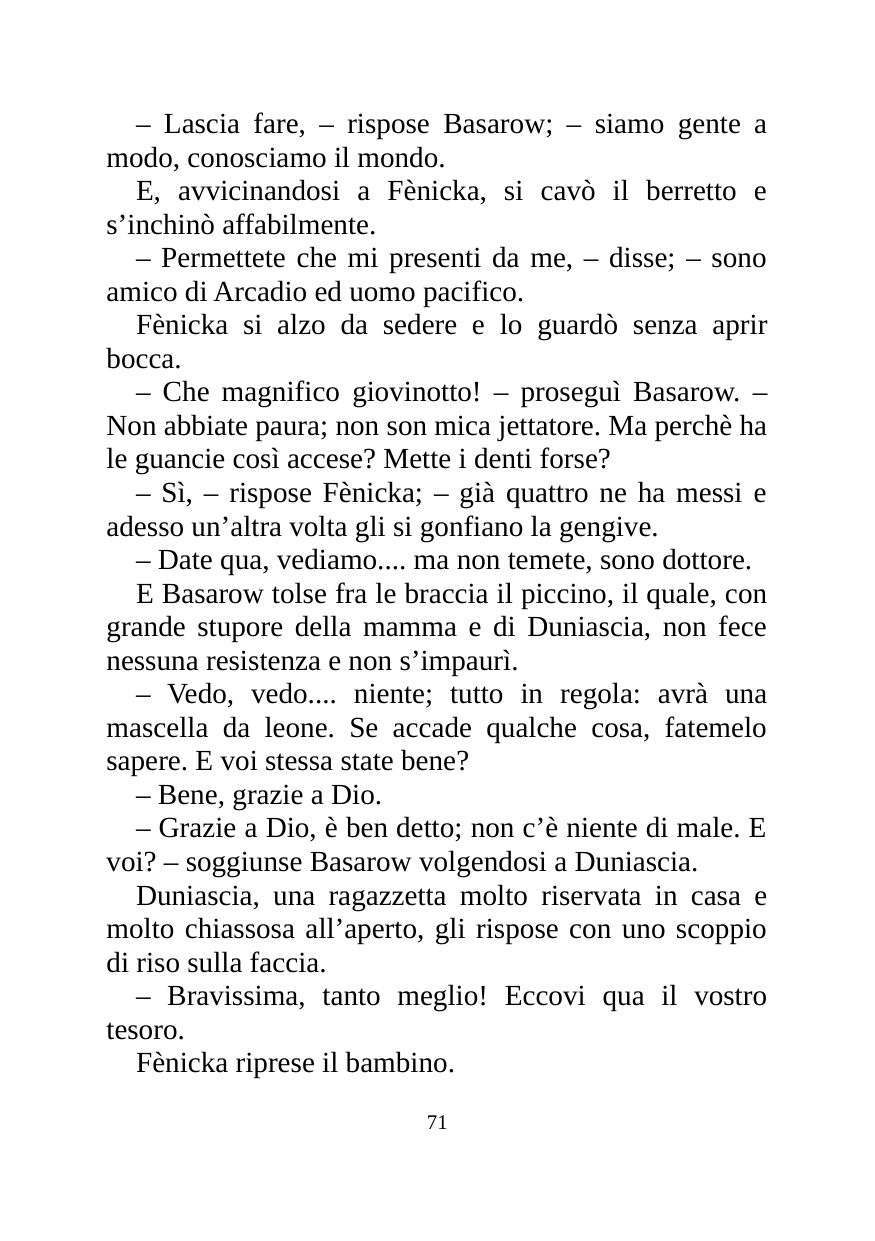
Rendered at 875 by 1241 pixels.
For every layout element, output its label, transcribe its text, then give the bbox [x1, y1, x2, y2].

text – Sì, – rispose Fènicka; – già quattro ne ha messi e adesso un’altra volta gli si gonfiano la gengive. [106, 475, 768, 542]
text E Basarow tolse fra le braccia il piccino, il quale, con grande stupore della mamma e di Duniascia, non fece nessuna resistenza e non s’impaurì. [106, 576, 768, 676]
text – Date qua, vediamo.... ma non temete, sono dottore. [106, 542, 768, 576]
text – Grazie a Dio, è ben detto; non c’è niente di male. E voi? – soggiunse Basarow volgendosi a Duniascia. [106, 811, 768, 878]
text – Vedo, vedo.... niente; tutto in regola: avrà una mascella da leone. Se accade qualche cosa, fatemelo sapere. E voi stessa state bene? [106, 676, 768, 777]
text – Bravissima, tanto meglio! Eccovi qua il vostro tesoro. [106, 978, 768, 1045]
text – Permettete che mi presenti da me, – disse; – sono amico di Arcadio ed uomo pacifico. [106, 240, 768, 307]
text Duniascia, una ragazzetta molto riservata in casa e molto chiassosa all’aperto, gli rispose con uno scoppio di riso sulla faccia. [106, 878, 768, 978]
text – Che magnifico giovinotto! – proseguì Basarow. – Non abbiate paura; non son mica jettatore. Ma perchè ha le guancie così accese? Mette i denti forse? [106, 374, 768, 475]
text – Bene, grazie a Dio. [106, 777, 768, 811]
text E, avvicinandosi a Fènicka, si cavò il berretto e s’inchinò affabilmente. [106, 173, 768, 240]
text Fènicka riprese il bambino. [106, 1045, 768, 1079]
text – Lascia fare, – rispose Basarow; – siamo gente a modo, conosciamo il mondo. [106, 106, 768, 173]
text Fènicka si alzo da sedere e lo guardò senza aprir bocca. [106, 307, 768, 374]
